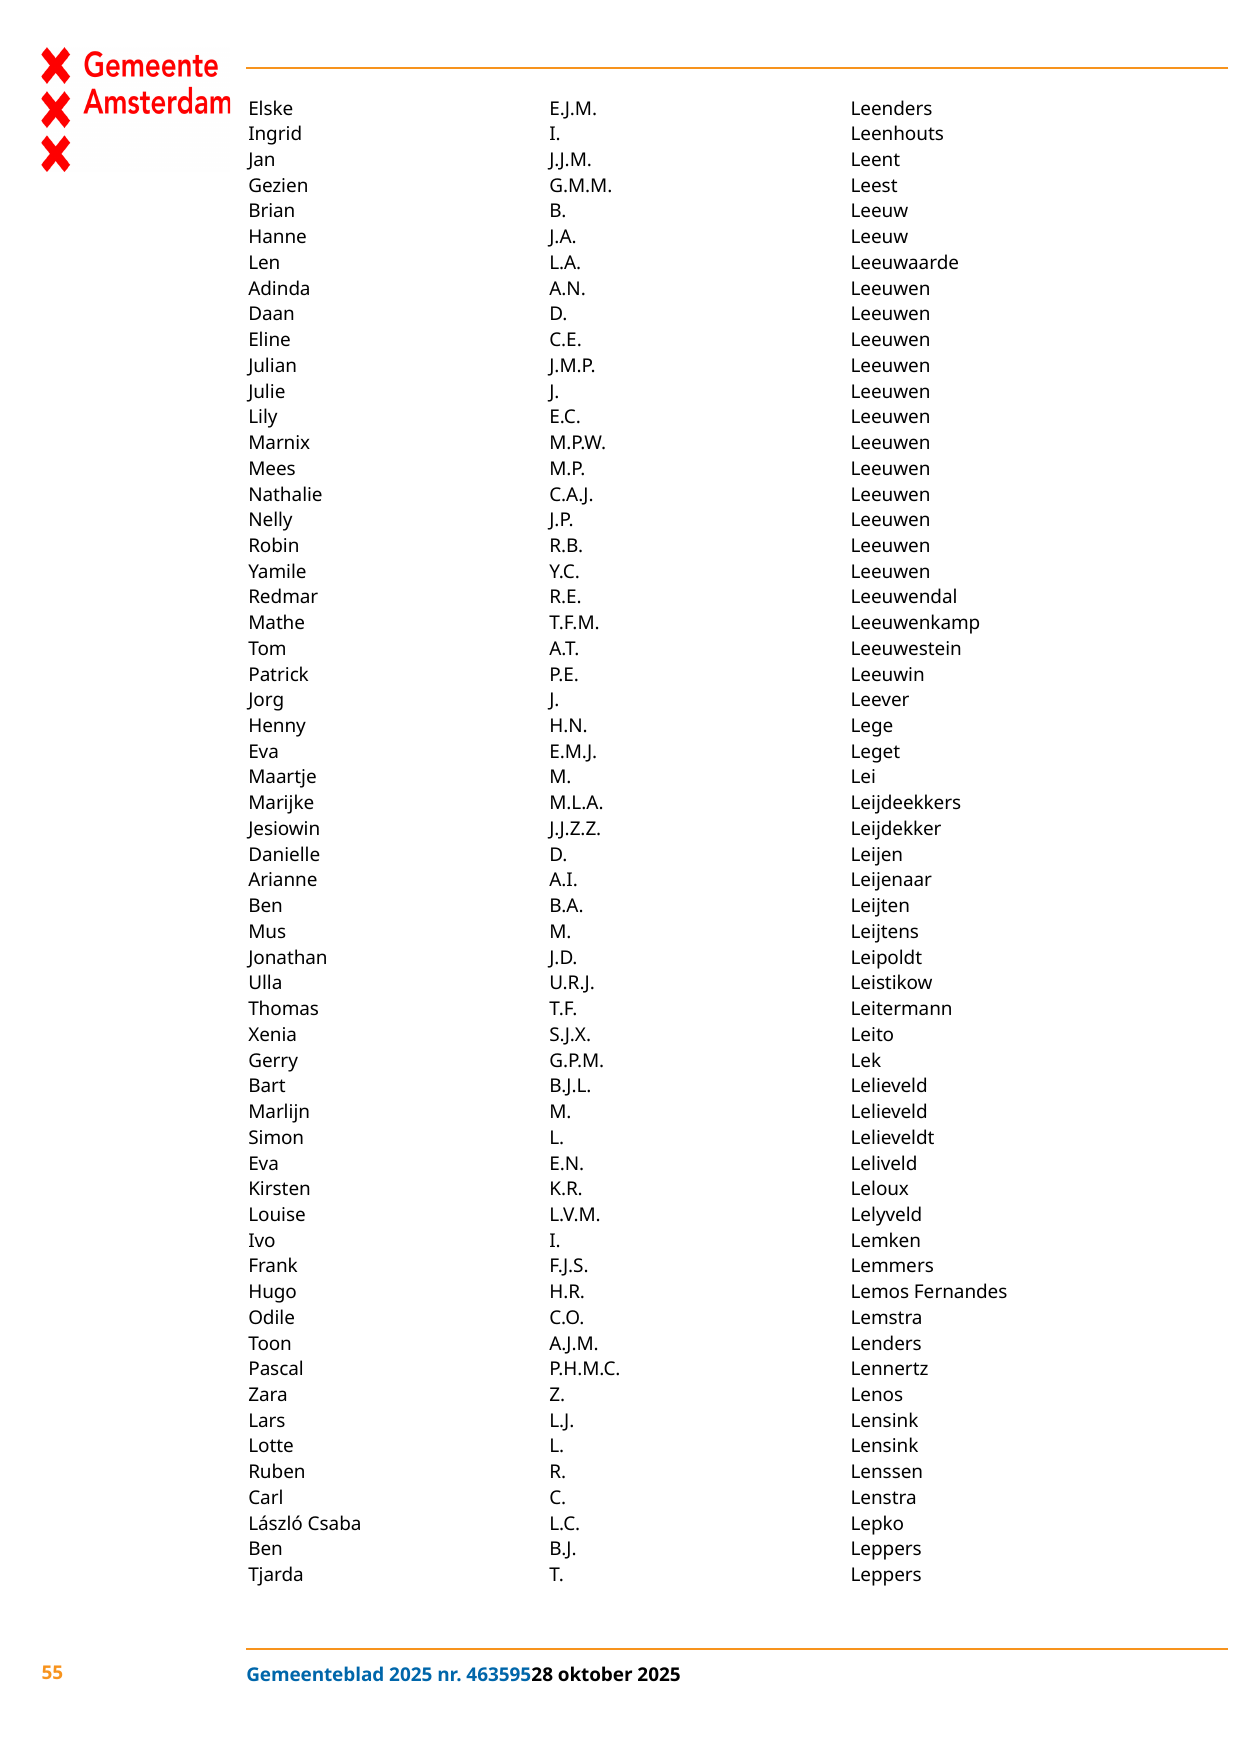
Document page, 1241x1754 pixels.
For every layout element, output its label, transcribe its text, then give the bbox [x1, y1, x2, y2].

table_cell Leeuwen [850, 404, 1152, 429]
table_cell Julian [248, 352, 549, 378]
table_cell T.F.M. [549, 609, 850, 635]
table_cell H.R. [549, 1278, 850, 1304]
table_cell Ruben [248, 1459, 549, 1484]
table_cell Leever [850, 687, 1152, 712]
table_cell Eline [248, 326, 549, 352]
table_cell Ivo [248, 1227, 549, 1253]
table_cell J.J.Z.Z. [549, 815, 850, 841]
table_cell Leito [850, 1021, 1152, 1047]
table_cell Lenders [850, 1330, 1152, 1356]
table_cell Lelieveldt [850, 1124, 1152, 1150]
table_cell Lei [850, 764, 1152, 789]
table_cell L.C. [549, 1510, 850, 1536]
table_cell M.L.A. [549, 790, 850, 815]
table_cell Lemken [850, 1227, 1152, 1253]
table_cell S.J.X. [549, 1021, 850, 1047]
table_cell Elske [248, 95, 549, 121]
table_cell J.P. [549, 506, 850, 532]
table_cell M. [549, 764, 850, 789]
table_cell Leeuwenkamp [850, 609, 1152, 635]
table_cell Marijke [248, 790, 549, 815]
table_cell Robin [248, 532, 549, 558]
table_cell Lek [850, 1047, 1152, 1072]
table_cell Lenssen [850, 1459, 1152, 1484]
table_cell A.T. [549, 635, 850, 661]
table_cell Leeuwen [850, 455, 1152, 481]
table_cell Leijtens [850, 918, 1152, 944]
table_cell Toon [248, 1330, 549, 1356]
table_cell Jonathan [248, 944, 549, 969]
table_cell Gerry [248, 1047, 549, 1072]
table_cell Leppers [850, 1536, 1152, 1561]
table_cell Thomas [248, 995, 549, 1021]
table_cell Hanne [248, 224, 549, 249]
table_cell R. [549, 1459, 850, 1484]
table_cell Daan [248, 301, 549, 326]
table_cell A.N. [549, 275, 850, 301]
table_cell Henny [248, 712, 549, 738]
table_cell Lemmers [850, 1253, 1152, 1278]
table_cell Lelieveld [850, 1073, 1152, 1098]
table_cell L.V.M. [549, 1201, 850, 1227]
table_cell J.A. [549, 224, 850, 249]
table_cell Leget [850, 738, 1152, 764]
table_cell Leijdekker [850, 815, 1152, 841]
table_cell Leistikow [850, 970, 1152, 995]
table_cell Eva [248, 1150, 549, 1175]
table_cell I. [549, 121, 850, 146]
table_cell C.A.J. [549, 481, 850, 506]
table_cell Xenia [248, 1021, 549, 1047]
table_cell Leenhouts [850, 121, 1152, 146]
table_cell Zara [248, 1381, 549, 1407]
table_cell U.R.J. [549, 970, 850, 995]
table_cell Nathalie [248, 481, 549, 506]
table_cell Julie [248, 378, 549, 403]
table_cell Leeuw [850, 198, 1152, 223]
table_cell M. [549, 1098, 850, 1124]
table_cell Adinda [248, 275, 549, 301]
table_cell P.H.M.C. [549, 1356, 850, 1381]
table_cell Patrick [248, 661, 549, 687]
table_cell B. [549, 198, 850, 223]
table_cell Leijen [850, 841, 1152, 867]
table_cell Lars [248, 1407, 549, 1433]
table_cell Frank [248, 1253, 549, 1278]
table_cell Leeuwen [850, 301, 1152, 326]
table_cell J.J.M. [549, 146, 850, 172]
table_cell Lensink [850, 1407, 1152, 1433]
table_cell Leeuwen [850, 275, 1152, 301]
table_cell L. [549, 1124, 850, 1150]
table_cell Lotte [248, 1433, 549, 1458]
table_cell A.I. [549, 867, 850, 892]
table_cell R.B. [549, 532, 850, 558]
table_cell Mees [248, 455, 549, 481]
table_cell J. [549, 687, 850, 712]
table_cell G.P.M. [549, 1047, 850, 1072]
table_cell T.F. [549, 995, 850, 1021]
table_cell J.M.P. [549, 352, 850, 378]
table_cell Ulla [248, 970, 549, 995]
table_cell L.J. [549, 1407, 850, 1433]
table_cell B.A. [549, 893, 850, 918]
table_cell Danielle [248, 841, 549, 867]
table_cell I. [549, 1227, 850, 1253]
table_cell E.N. [549, 1150, 850, 1175]
table_cell Jesiowin [248, 815, 549, 841]
table_cell Leeuwen [850, 481, 1152, 506]
table_cell Leijten [850, 893, 1152, 918]
table_cell R.E. [549, 584, 850, 609]
table_cell Marnix [248, 429, 549, 455]
table_cell Leeuwen [850, 352, 1152, 378]
table_cell Leijenaar [850, 867, 1152, 892]
table_cell A.J.M. [549, 1330, 850, 1356]
table_cell Z. [549, 1381, 850, 1407]
table_cell E.M.J. [549, 738, 850, 764]
picture [41, 47, 231, 172]
table_cell Leeuwen [850, 506, 1152, 532]
table_cell Jan [248, 146, 549, 172]
table_cell E.C. [549, 404, 850, 429]
table_cell Kirsten [248, 1175, 549, 1201]
table_cell Lenos [850, 1381, 1152, 1407]
table_cell Hugo [248, 1278, 549, 1304]
table_cell Lepko [850, 1510, 1152, 1536]
table_cell Yamile [248, 558, 549, 584]
table_cell P.E. [549, 661, 850, 687]
table_cell C.E. [549, 326, 850, 352]
table_cell C. [549, 1484, 850, 1510]
table_cell Lennertz [850, 1356, 1152, 1381]
table_cell Lensink [850, 1433, 1152, 1458]
table_cell Jorg [248, 687, 549, 712]
table_cell László Csaba [248, 1510, 549, 1536]
table_cell J. [549, 378, 850, 403]
table_cell Mathe [248, 609, 549, 635]
table_cell D. [549, 841, 850, 867]
table_cell Leitermann [850, 995, 1152, 1021]
table_cell Leeuwen [850, 429, 1152, 455]
table_cell B.J.L. [549, 1073, 850, 1098]
table_cell Leeuwaarde [850, 249, 1152, 275]
table_cell Brian [248, 198, 549, 223]
table_cell Marlijn [248, 1098, 549, 1124]
table_cell Carl [248, 1484, 549, 1510]
table_cell Leijdeekkers [850, 790, 1152, 815]
table_cell Leenders [850, 95, 1152, 121]
table_cell Leeuwin [850, 661, 1152, 687]
table_cell Leppers [850, 1561, 1152, 1587]
table_cell Leest [850, 172, 1152, 198]
table_cell Ben [248, 1536, 549, 1561]
table_cell Lelieveld [850, 1098, 1152, 1124]
table_cell B.J. [549, 1536, 850, 1561]
table_cell Nelly [248, 506, 549, 532]
table_cell C.O. [549, 1304, 850, 1330]
table_cell Leeuwen [850, 326, 1152, 352]
table_cell Leipoldt [850, 944, 1152, 969]
table_cell Mus [248, 918, 549, 944]
table_cell Odile [248, 1304, 549, 1330]
table_cell Leeuwendal [850, 584, 1152, 609]
table_cell Leeuwen [850, 532, 1152, 558]
table_cell Lenstra [850, 1484, 1152, 1510]
table_cell Louise [248, 1201, 549, 1227]
table_cell Lemos Fernandes [850, 1278, 1152, 1304]
table_cell T. [549, 1561, 850, 1587]
table_cell Arianne [248, 867, 549, 892]
table_cell Leeuwen [850, 558, 1152, 584]
table_cell Leloux [850, 1175, 1152, 1201]
table_cell Lelyveld [850, 1201, 1152, 1227]
table_cell L.A. [549, 249, 850, 275]
table_cell Tjarda [248, 1561, 549, 1587]
table_cell Leeuwen [850, 378, 1152, 403]
table_cell M. [549, 918, 850, 944]
table_cell Leliveld [850, 1150, 1152, 1175]
table_cell Gezien [248, 172, 549, 198]
table_cell Lemstra [850, 1304, 1152, 1330]
table_cell E.J.M. [549, 95, 850, 121]
table_cell M.P.W. [549, 429, 850, 455]
table_cell L. [549, 1433, 850, 1458]
table_cell Lege [850, 712, 1152, 738]
table_cell D. [549, 301, 850, 326]
table_cell Lily [248, 404, 549, 429]
table_cell H.N. [549, 712, 850, 738]
table_cell M.P. [549, 455, 850, 481]
table_cell Redmar [248, 584, 549, 609]
table_cell J.D. [549, 944, 850, 969]
table_cell Pascal [248, 1356, 549, 1381]
table_cell Maartje [248, 764, 549, 789]
table_cell Ingrid [248, 121, 549, 146]
table_cell Leent [850, 146, 1152, 172]
table_cell Len [248, 249, 549, 275]
table_cell Ben [248, 893, 549, 918]
table_cell Leeuw [850, 224, 1152, 249]
table_cell F.J.S. [549, 1253, 850, 1278]
table_cell Y.C. [549, 558, 850, 584]
table_cell Leeuwestein [850, 635, 1152, 661]
table_cell Eva [248, 738, 549, 764]
table_cell Tom [248, 635, 549, 661]
table_cell G.M.M. [549, 172, 850, 198]
table_cell K.R. [549, 1175, 850, 1201]
table_cell Bart [248, 1073, 549, 1098]
table_cell Simon [248, 1124, 549, 1150]
